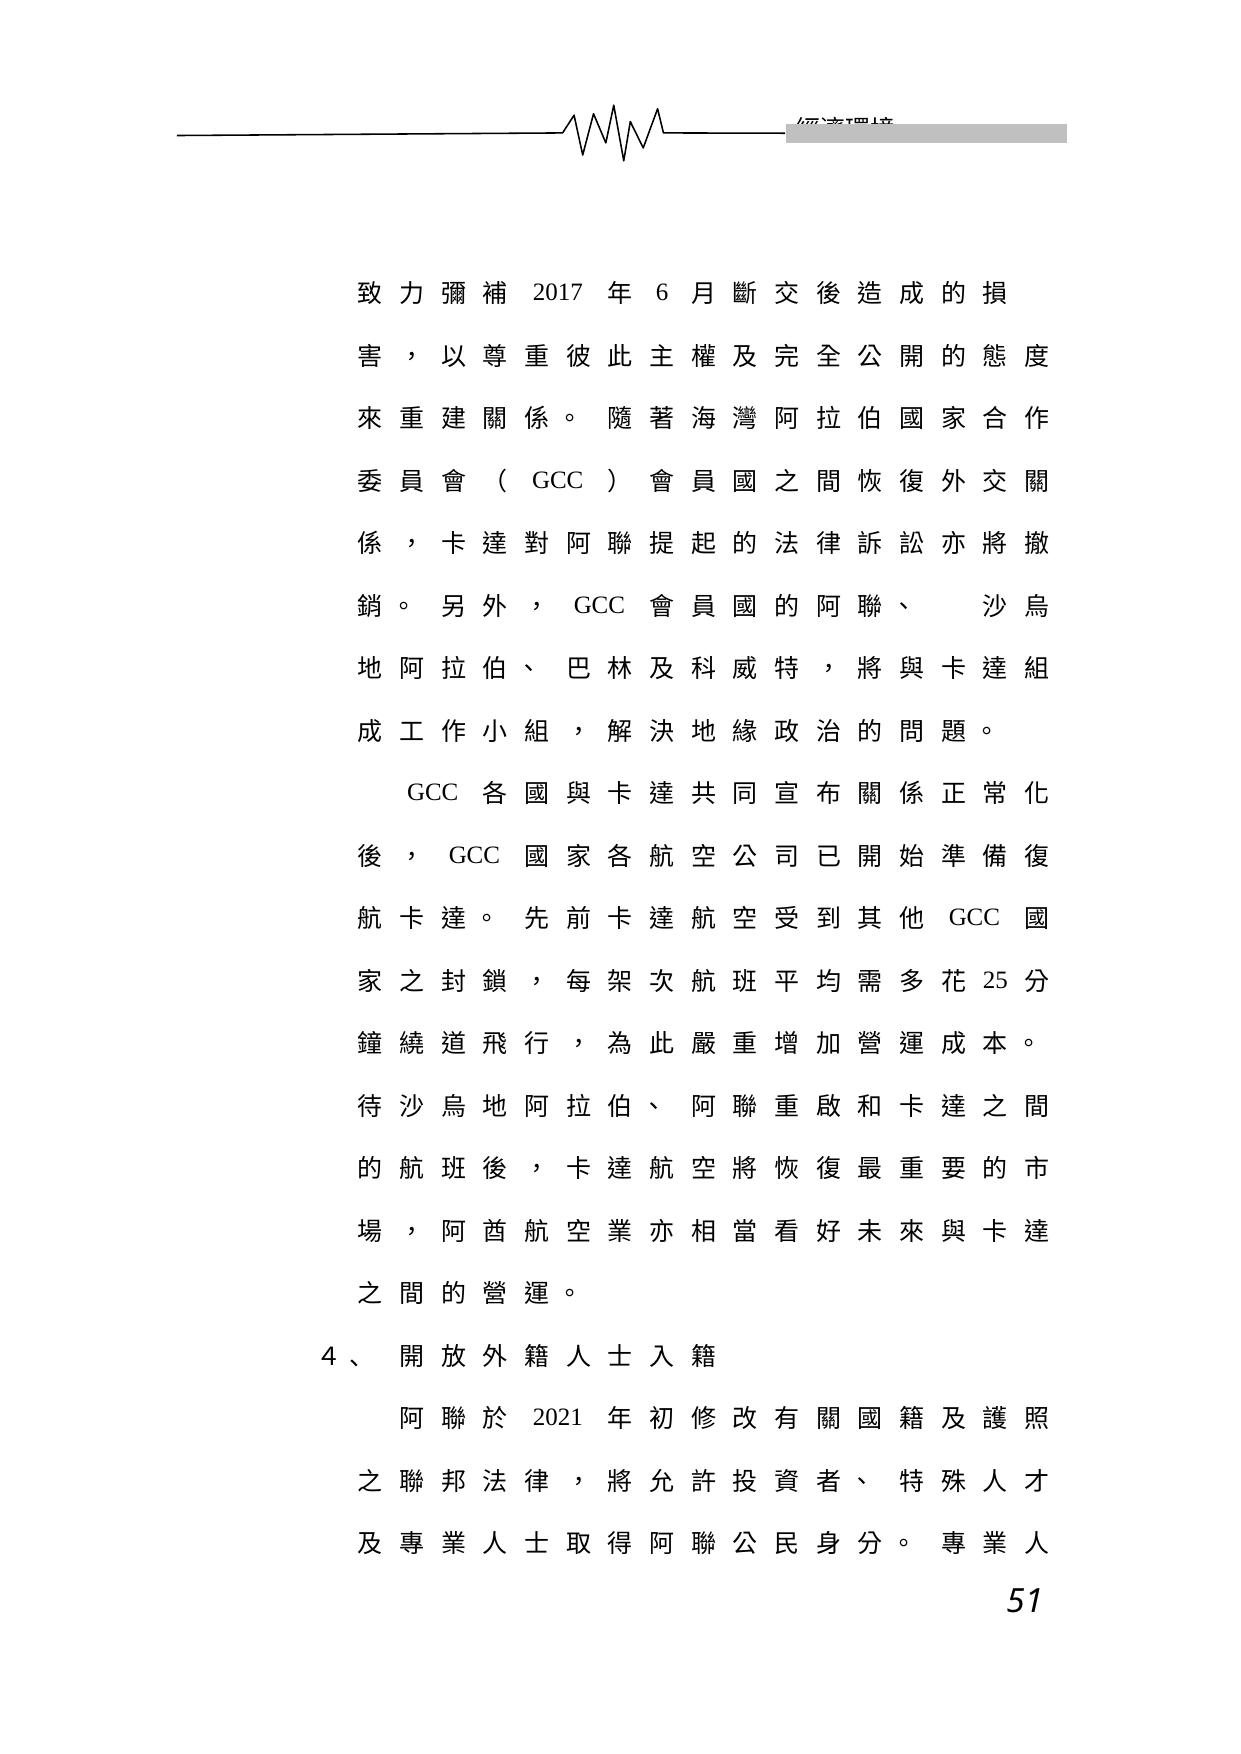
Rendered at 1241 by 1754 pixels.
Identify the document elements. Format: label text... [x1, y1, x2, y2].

text 阿聯於2021年初修改有關國籍及護照之聯邦法律，將允許投資者、特殊人才及專業人士取得阿聯公民身分。專業人 [330, 1375, 1058, 1563]
text 致力彌補2017年6月斷交後造成的損害，以尊重彼此主權及完全公開的態度來重建關係。隨著海灣阿拉伯國家合作委員會（GCC）會員國之間恢復外交關係，卡達對阿聯提起的法律訴訟亦將撤銷。另外，GCC會員國的阿聯、 沙烏地阿拉伯、巴林及科威特，將與卡達組成工作小組，解決地緣政治的問題。 [330, 250, 1058, 750]
text GCC各國與卡達共同宣布關係正常化後，GCC國家各航空公司已開始準備復航卡達。先前卡達航空受到其他GCC國家之封鎖，每架次航班平均需多花25分鐘繞道飛行，為此嚴重增加營運成本。待沙烏地阿拉伯、阿聯重啟和卡達之間的航班後，卡達航空將恢復最重要的市場，阿酋航空業亦相當看好未來與卡達之間的營運。 [330, 750, 1058, 1313]
text ４、開放外籍人士入籍 [281, 1313, 1058, 1375]
